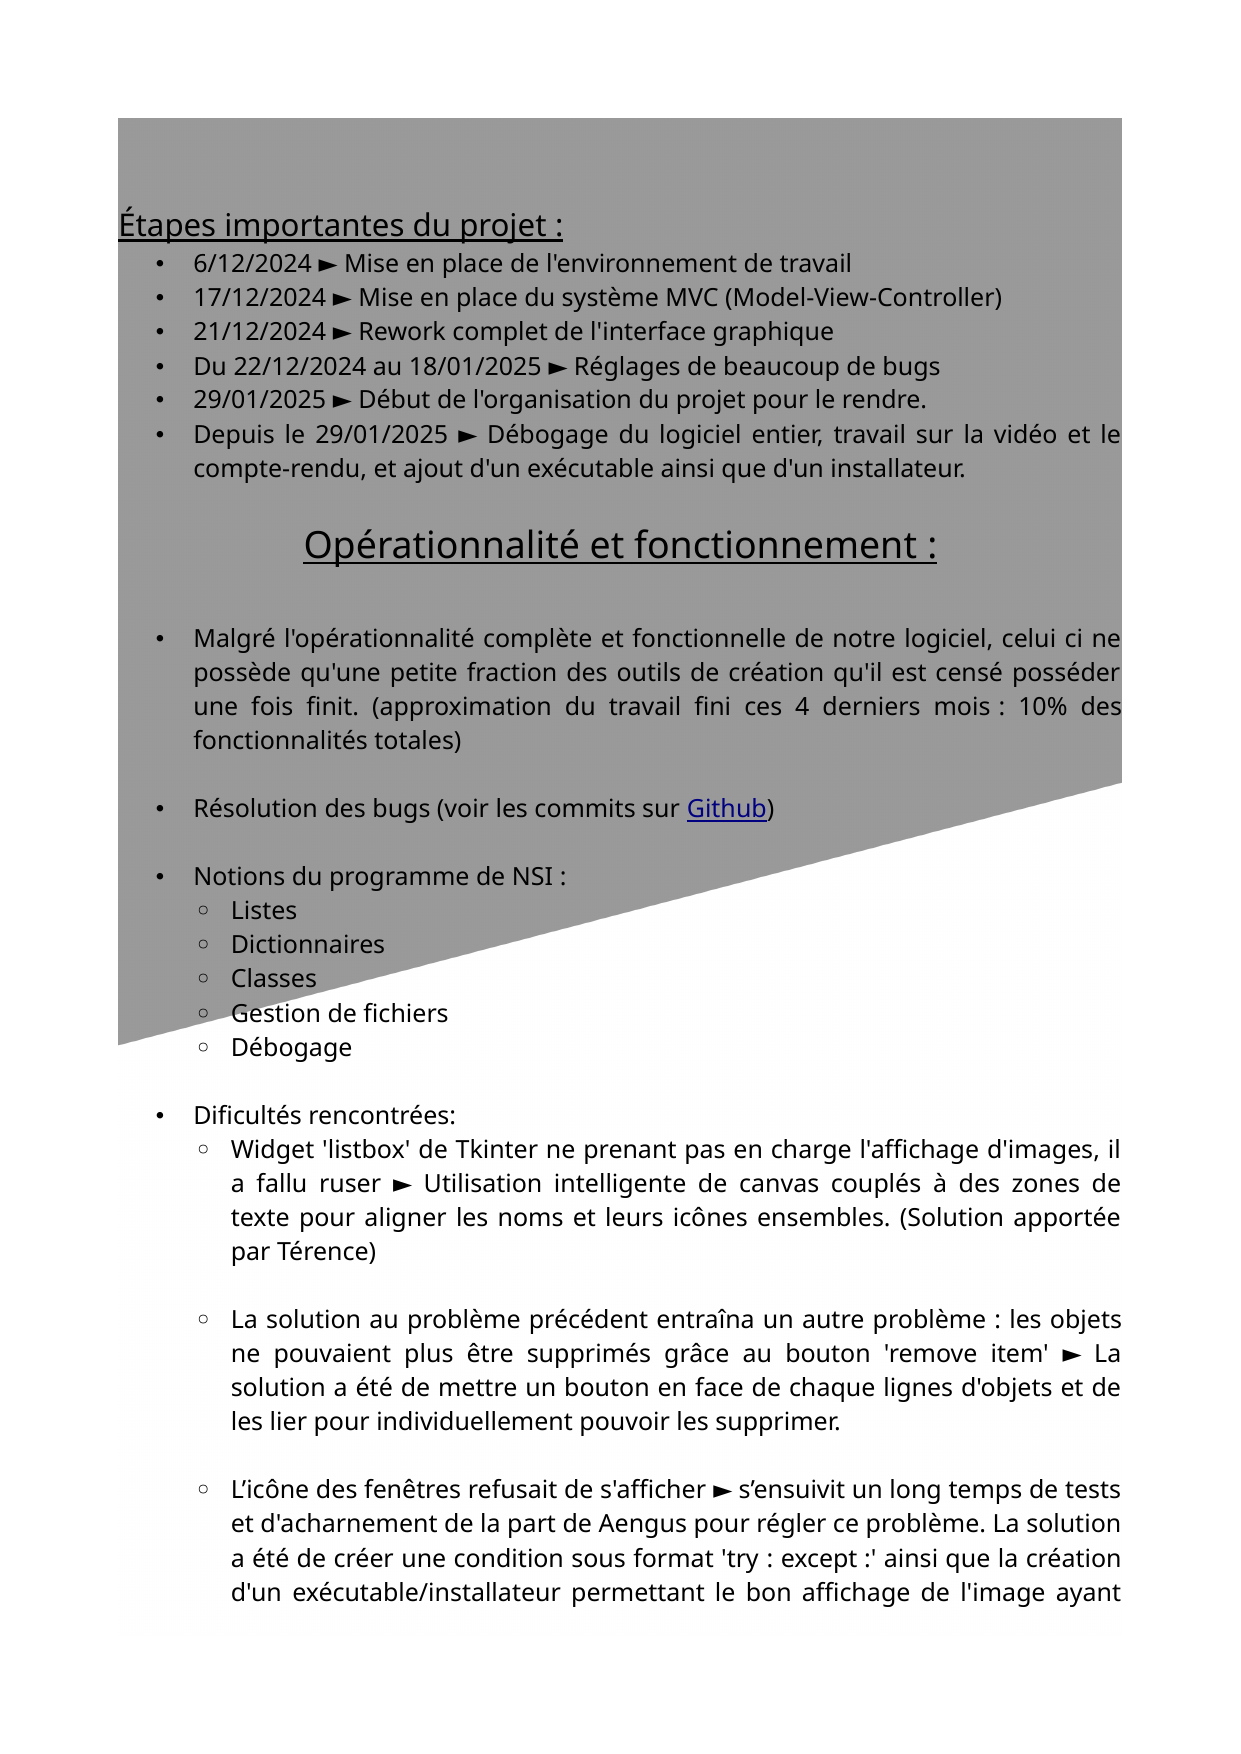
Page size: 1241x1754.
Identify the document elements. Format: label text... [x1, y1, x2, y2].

list Classes [193, 961, 1122, 995]
list La solution au problème précédent entraîna un autre problème : les objets ne pouvaient plus être supprimés grâce au bouton 'remove item' ► La solution a été de mettre un bouton en face de chaque lignes d'objets et de les lier pour individuellement pouvoir les supprimer. [193, 1302, 1122, 1438]
text Opérationnalité et fonctionnement : [118, 518, 1122, 569]
list Dificultés rencontrées: [156, 1097, 1122, 1131]
list 21/12/2024 ► Rework complet de l'interface graphique [156, 314, 1122, 348]
text Étapes importantes du projet : [118, 203, 1122, 246]
list Du 22/12/2024 au 18/01/2025 ► Réglages de beaucoup de bugs [156, 348, 1122, 382]
list Listes [193, 893, 1122, 927]
picture [118, 118, 1122, 203]
list Résolution des bugs (voir les commits sur Github) [156, 791, 1122, 825]
list 6/12/2024 ► Mise en place de l'environnement de travail [156, 246, 1122, 280]
list Dictionnaires [193, 927, 1122, 961]
list Gestion de fichiers [193, 995, 1122, 1029]
picture [118, 246, 1122, 518]
list L’icône des fenêtres refusait de s'afficher ► s’ensuivit un long temps de tests et d'acharnement de la part de Aengus pour régler ce problème. La solution a été de créer une condition sous format 'try : except :' ainsi que la création d'un exécutable/installateur permettant le bon affichage de l'image ayant [193, 1472, 1122, 1608]
list 29/01/2025 ► Début de l'organisation du projet pour le rendre. [156, 382, 1122, 416]
list Widget 'listbox' de Tkinter ne prenant pas en charge l'affichage d'images, il a fallu ruser ► Utilisation intelligente de canvas couplés à des zones de texte pour aligner les noms et leurs icônes ensembles. (Solution apportée par Térence) [193, 1131, 1122, 1268]
list Depuis le 29/01/2025 ► Débogage du logiciel entier, travail sur la vidéo et le compte-rendu, et ajout d'un exécutable ainsi que d'un installateur. [156, 416, 1122, 484]
list Notions du programme de NSI : [156, 859, 1122, 893]
list Malgré l'opérationnalité complète et fonctionnelle de notre logiciel, celui ci ne possède qu'une petite fraction des outils de création qu'il est censé posséder une fois finit. (approximation du travail fini ces 4 derniers mois : 10% des fonctionnalités totales) [156, 621, 1122, 757]
picture [118, 569, 1122, 1636]
list 17/12/2024 ► Mise en place du système MVC (Model-View-Controller) [156, 280, 1122, 314]
list Débogage [193, 1029, 1122, 1063]
